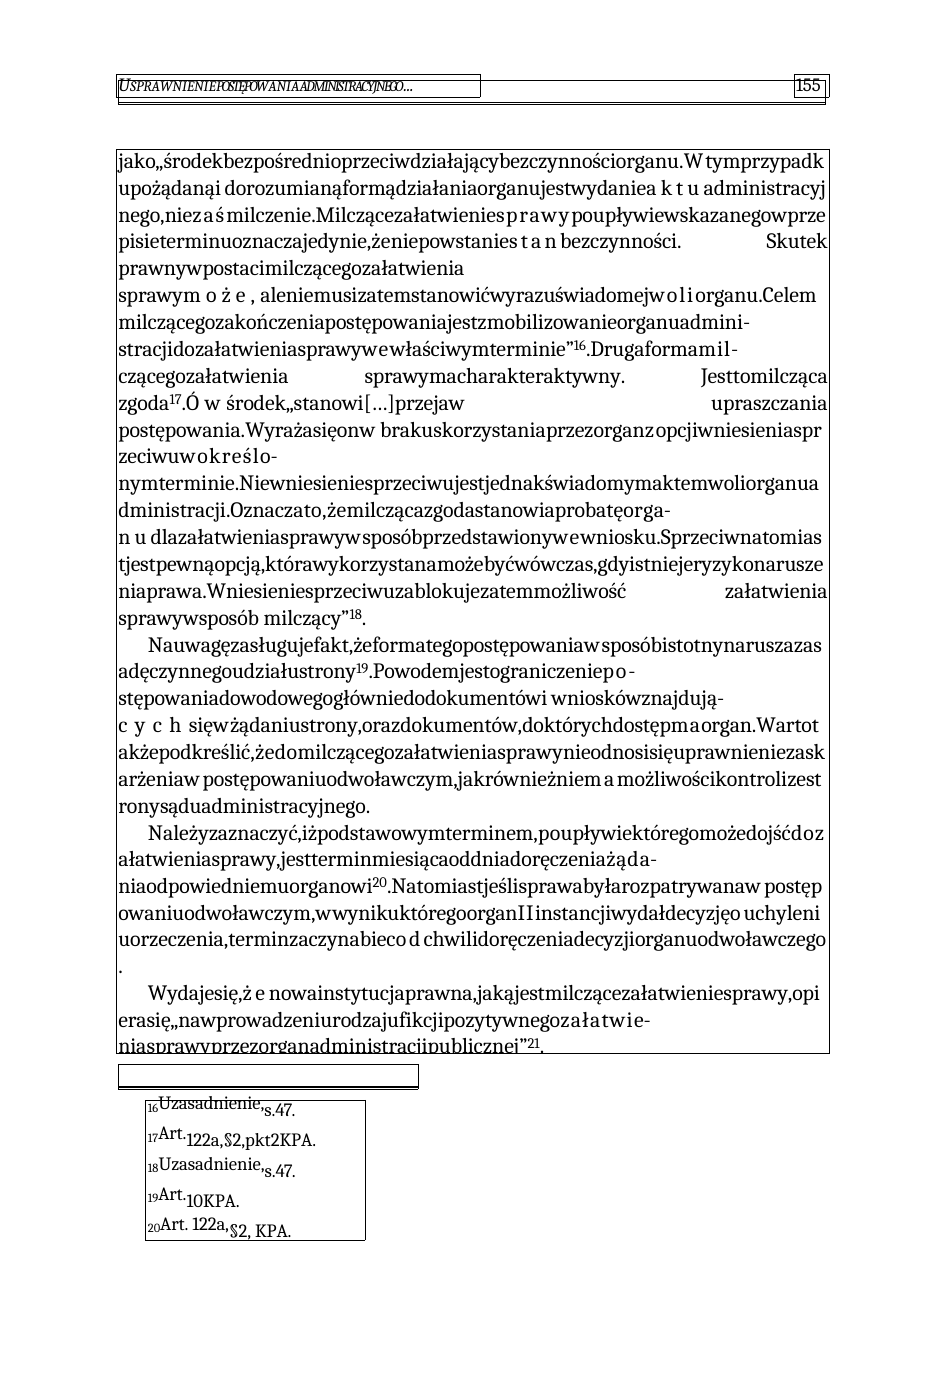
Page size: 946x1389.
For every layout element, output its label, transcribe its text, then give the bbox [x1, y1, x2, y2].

text 19Art.10KPA. [148, 1183, 365, 1212]
text Wydajesię,żenowainstytucjaprawna,jakąjestmilczącezałatwieniesprawy,opierasię„nawprowadzeniurodzajufikcjipozytywnegozałatwie-niasprawyprzezorganadministracjipublicznej”21. [118, 980, 827, 1053]
text [118, 75, 480, 80]
text Nauwagęzasługujefakt,żeformategopostępowaniawsposóbistotnynaruszazasadęczynnegoudziałustrony19.Powodemjestograniczeniepo-stępowaniadowodowegogłówniedodokumentówiwnioskówznajdują-cychsięwżądaniustrony,orazdokumentów,doktórychdostępmaorgan.Wartotakżepodkreślić,żedomilczącegozałatwieniasprawynieodnosisięuprawnieniezaskarżeniawpostępowaniuodwoławczym,jakrównieżniemamożliwościkontrolizestronysąduadministracyjnego. [118, 632, 827, 819]
text 16Uzasadnienie,s.47. [148, 1101, 365, 1121]
text 17Art.122a,§2,pkt2KPA. [148, 1123, 365, 1151]
text 18Uzasadnienie,s.47. [148, 1153, 365, 1182]
text 155 [796, 75, 829, 96]
text Należyzaznaczyć,iżpodstawowymterminem,poupływiektóregomożedojśćdozałatwieniasprawy,jestterminmiesiącaoddniadoręczeniażąda-niaodpowiedniemuorganowi20.Natomiastjeślisprawabyłarozpatrywanawpostępowaniuodwoławczym,wwynikuktóregoorganIIinstancjiwydałdecyzjęouchyleniuorzeczenia,terminzaczynabiecodchwilidoręczeniadecyzjiorganuodwoławczego. [118, 820, 827, 979]
text jako„środekbezpośrednioprzeciwdziałającybezczynnościorganu.Wtymprzypadkupożądanąidorozumianąformądziałaniaorganujestwydanieaktuadministracyjnego,niezaśmilczenie.Milczącezałatwieniesprawypoupływiewskazanegowprzepisieterminuoznaczajedynie,żeniepowstaniestanbezczynności. Skutek prawnywpostacimilczącegozałatwienia sprawymoże,aleniemusizatemstanowićwyrazuświadomejwoliorganu.Celemmilczącegozakończeniapostępowaniajestzmobilizowanieorganuadmini-stracjidozałatwieniasprawywewłaściwymterminie”16.Drugaformamil-czącegozałatwienia sprawymacharakteraktywny. Jesttomilcząca zgoda17.Ówśrodek„stanowi[…]przejaw upraszczania postępowania.Wyrażasięonwbrakuskorzystaniaprzezorganzopcjiwniesieniasprzeciwuwokreślo-nymterminie.Niewniesieniesprzeciwujestjednakświadomymaktemwoliorganuadministracji.Oznaczato,żemilczącazgodastanowiaprobatęorga-nudlazałatwieniasprawywsposóbprzedstawionywewniosku.Sprzeciwnatomiastjestpewnąopcją,którawykorzystanamożebyćwówczas,gdyistniejeryzykonaruszeniaprawa.Wniesieniesprzeciwuzablokujezatemmożliwość załatwienia sprawywsposób milczący”18. [118, 150, 827, 631]
text USPRAWNIENIEPOSTĘPOWANIAADMINISTRACYJNEGO... [119, 81, 480, 96]
text 20Art. 122a,§2, KPA. [148, 1213, 365, 1240]
